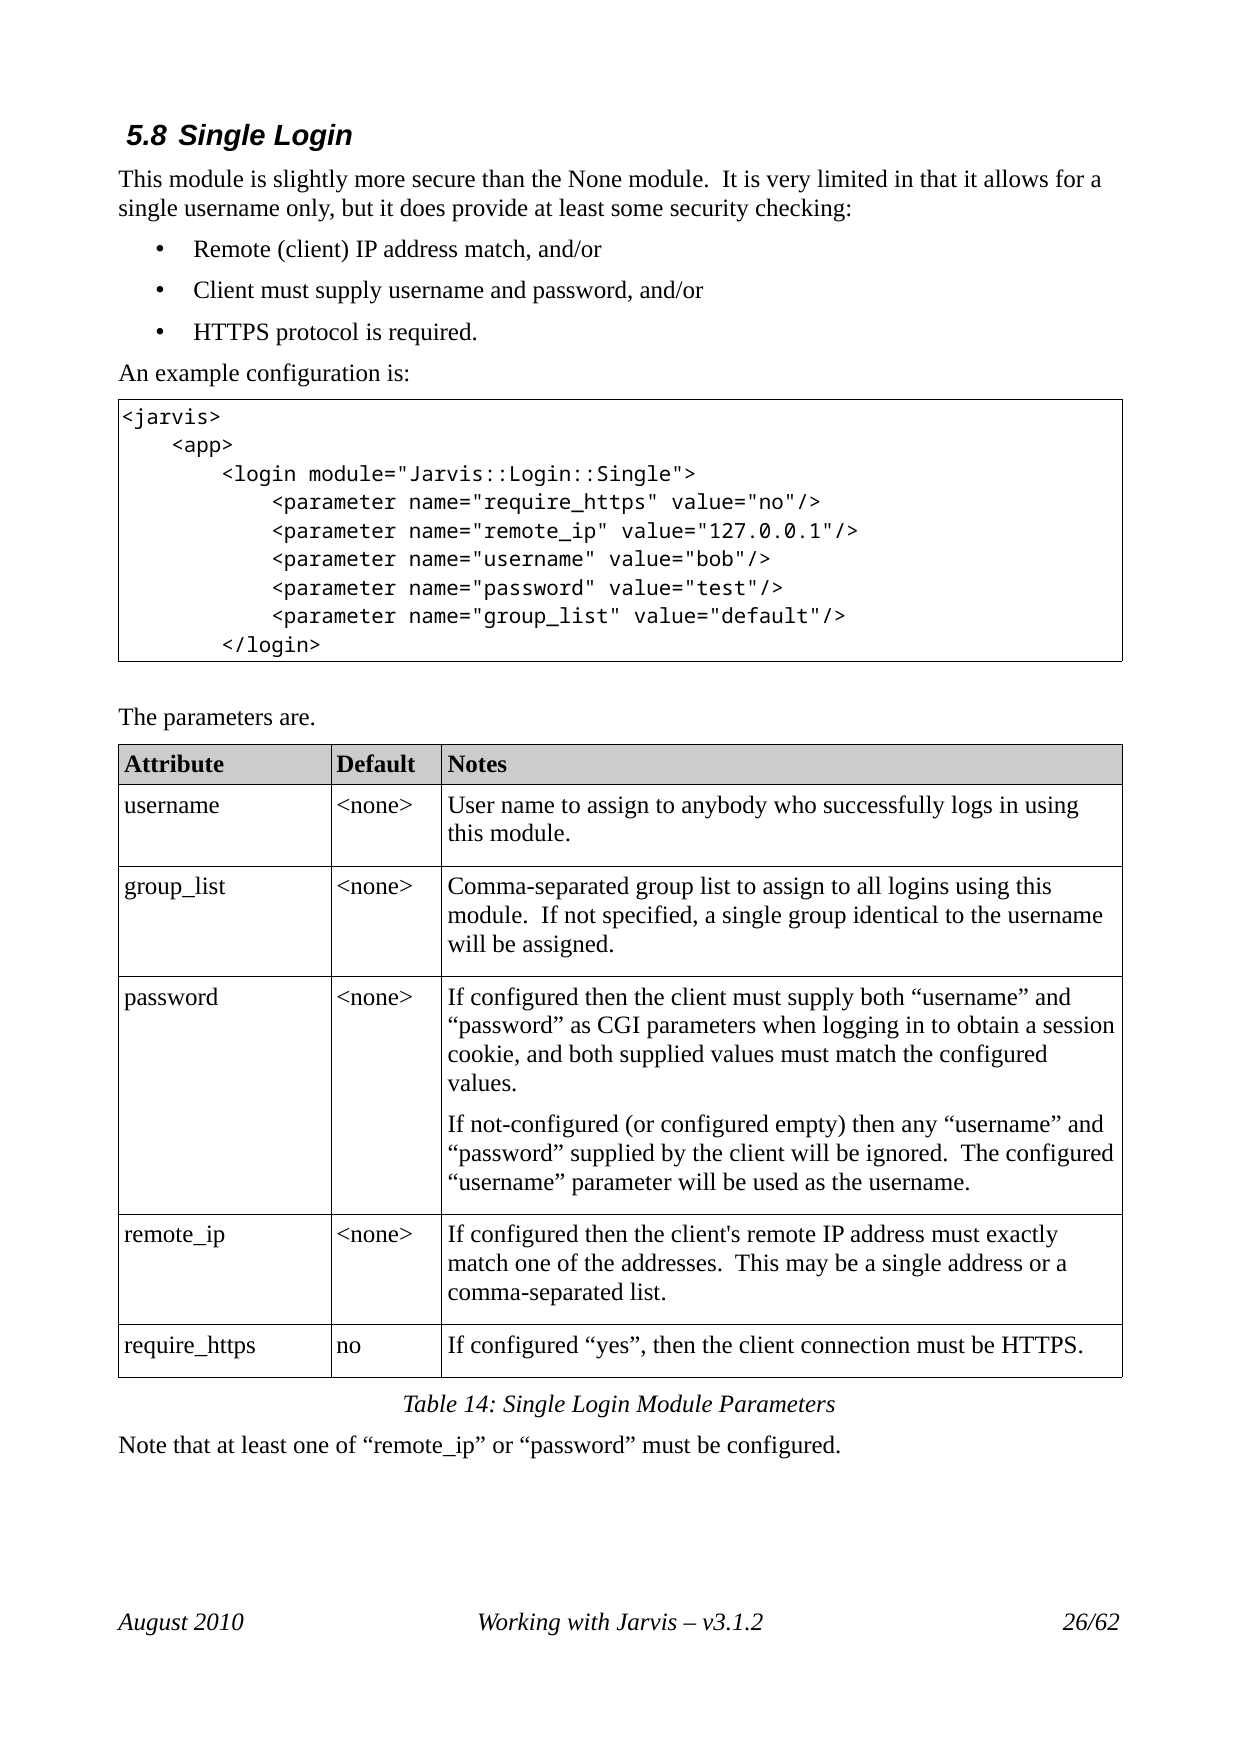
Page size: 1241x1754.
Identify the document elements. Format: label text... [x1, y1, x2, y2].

text <app> [119, 428, 1122, 456]
text <parameter name="group_list" value="default"/> [119, 598, 1122, 627]
text Table 14: Single Login Module Parameters [118, 1389, 1122, 1418]
text <parameter name="password" value="test"/> [119, 570, 1122, 598]
text </login> [119, 627, 1122, 661]
table_cell <none> [332, 785, 441, 866]
table_header Notes [442, 745, 1122, 784]
table_cell If configured then the client's remote IP address must exactly match one of the addresses. This may be a single address or a comma-separated list. [442, 1215, 1122, 1324]
table_cell User name to assign to anybody who successfully logs in using this module. [442, 785, 1122, 866]
table_cell group_list [119, 867, 331, 976]
table_cell <none> [332, 1215, 441, 1324]
table_cell Comma-separated group list to assign to all logins using this module. If not specified, a single group identical to the username will be assigned. [442, 867, 1122, 976]
list HTTPS protocol is required. [156, 317, 1122, 345]
text <parameter name="remote_ip" value="127.0.0.1"/> [119, 513, 1122, 541]
table_header Default [332, 745, 441, 784]
subtitle Single Login [118, 118, 1122, 152]
table_cell no [332, 1325, 441, 1377]
table_cell require_https [119, 1325, 331, 1377]
table_cell <none> [332, 977, 441, 1214]
text <parameter name="username" value="bob"/> [119, 541, 1122, 570]
text <jarvis> [119, 400, 1122, 428]
table_cell username [119, 785, 331, 866]
table_cell password [119, 977, 331, 1214]
text Note that at least one of “remote_ip” or “password” must be configured. [118, 1431, 1122, 1459]
table_cell If configured then the client must supply both “username” and “password” as CGI parameters when logging in to obtain a session cookie, and both supplied values must match the configured values. If not-configured (or configured empty) then any “username” and “password” supplied by the client will be ignored. The configured “username” parameter will be used as the username. [442, 977, 1122, 1214]
text This module is slightly more secure than the None module. It is very limited in that it allows for a single username only, but it does provide at least some security checking: [118, 164, 1122, 222]
text An example configuration is: [118, 358, 1122, 387]
text <parameter name="require_https" value="no"/> [119, 484, 1122, 513]
text The parameters are. [118, 702, 1122, 731]
table_header Attribute [119, 745, 331, 784]
list Client must supply username and password, and/or [156, 275, 1122, 304]
table_cell <none> [332, 867, 441, 976]
table_cell If configured “yes”, then the client connection must be HTTPS. [442, 1325, 1122, 1377]
table_cell remote_ip [119, 1215, 331, 1324]
list Remote (client) IP address match, and/or [156, 234, 1122, 263]
text <login module="Jarvis::Login::Single"> [119, 456, 1122, 484]
